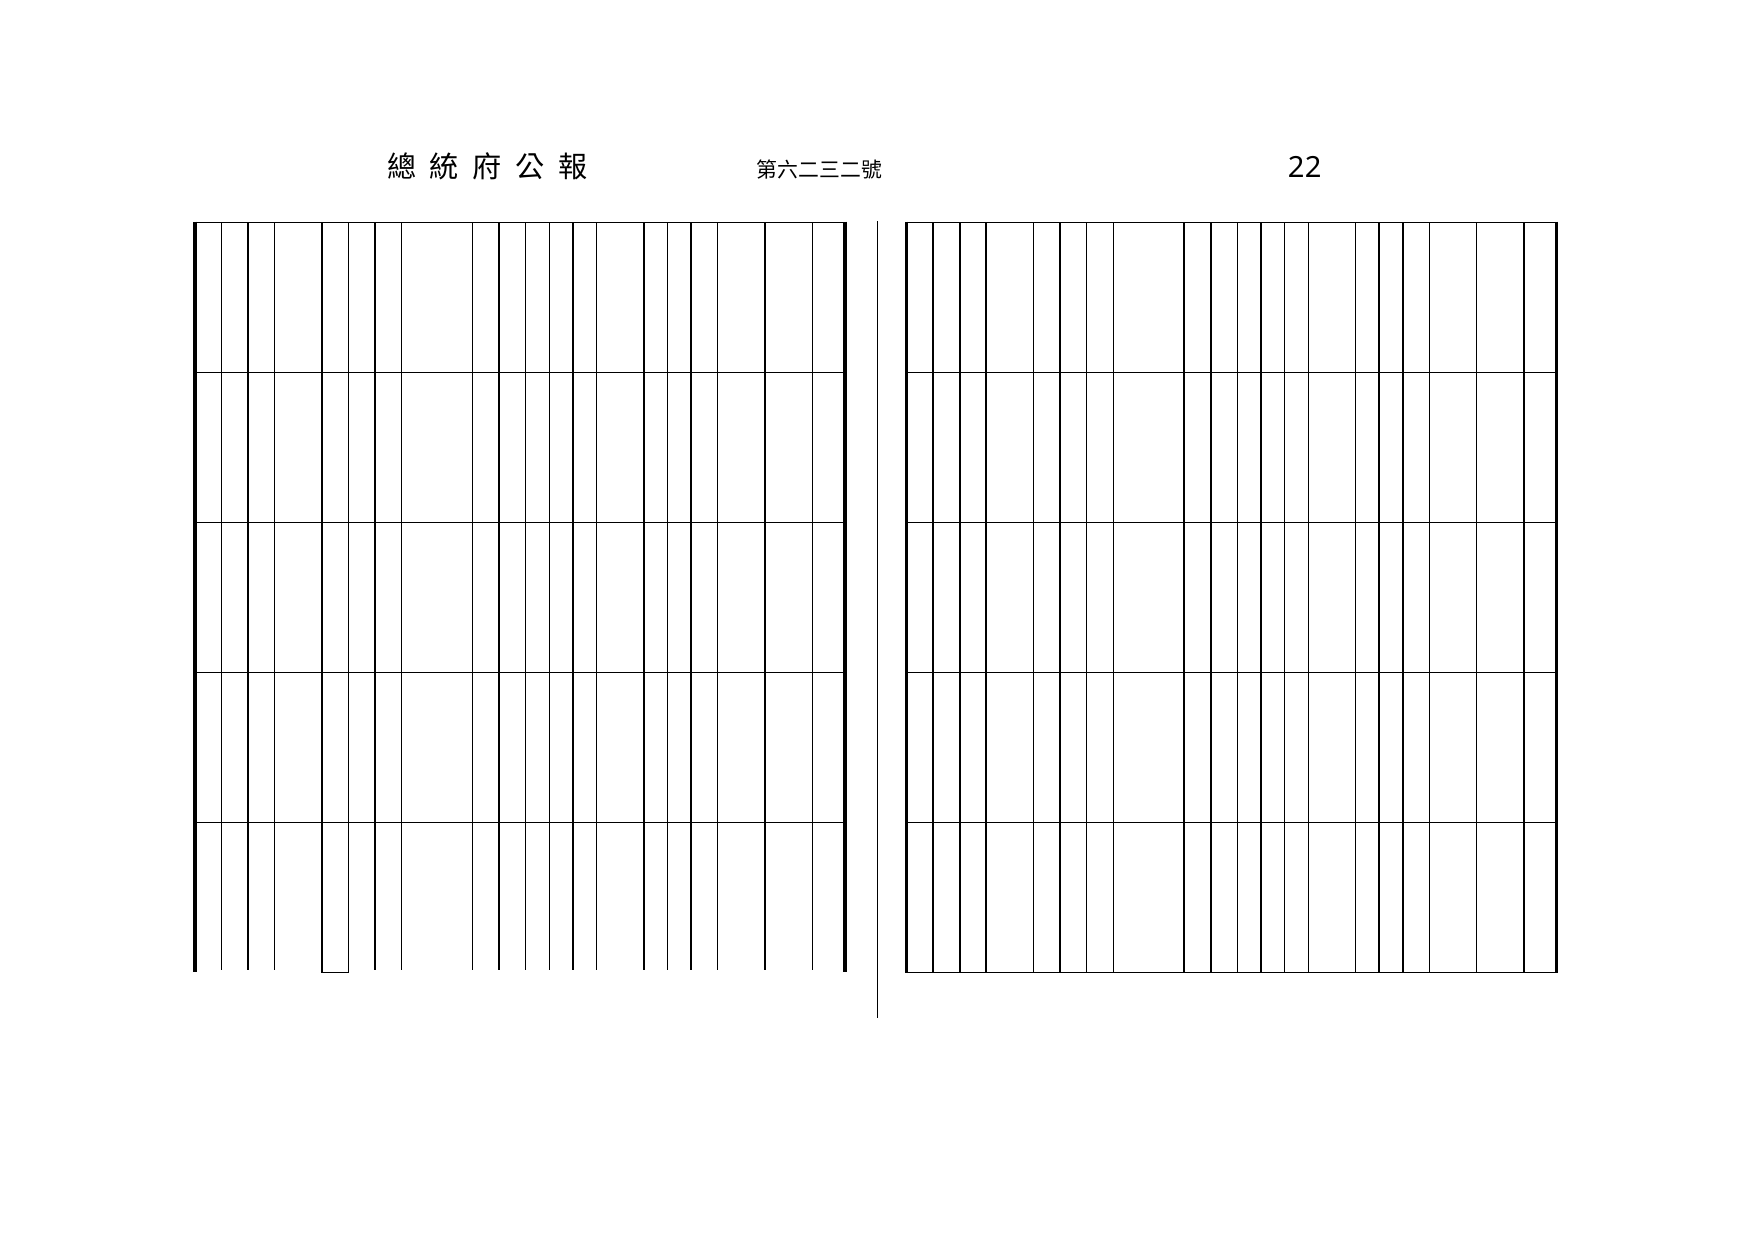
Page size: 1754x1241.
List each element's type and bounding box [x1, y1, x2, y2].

table_cell [645, 223, 667, 372]
table_cell [402, 823, 425, 972]
table_cell [1332, 223, 1355, 372]
table_cell [1010, 223, 1033, 372]
table_cell [275, 373, 298, 522]
table_cell [1185, 823, 1210, 972]
table_cell [668, 373, 690, 522]
table_cell [691, 823, 718, 972]
table_cell [197, 373, 221, 522]
table_cell [349, 823, 375, 972]
table_cell [298, 373, 321, 522]
table_cell [1500, 373, 1523, 522]
table_cell [473, 523, 498, 672]
table_cell [1332, 373, 1355, 522]
table_cell [298, 523, 321, 672]
table_cell [298, 673, 321, 822]
table_cell [1477, 373, 1500, 522]
table_cell [961, 373, 985, 522]
table_cell [645, 673, 667, 822]
table_cell [1430, 523, 1453, 672]
table_cell [1034, 523, 1059, 672]
table_cell [1161, 373, 1183, 522]
table_cell [1212, 223, 1237, 372]
table_cell [402, 673, 425, 822]
table_cell [574, 223, 596, 372]
table_cell [349, 373, 374, 522]
table_cell [1380, 373, 1402, 522]
table_cell [1500, 523, 1523, 672]
table_cell [1010, 523, 1033, 672]
table_cell [1161, 223, 1183, 372]
table_cell [402, 523, 425, 672]
table_cell [1238, 523, 1260, 672]
table_cell [1285, 223, 1308, 372]
table_cell [1453, 373, 1476, 522]
table_cell [1453, 223, 1476, 372]
table_cell [1332, 823, 1355, 972]
table_cell [1087, 223, 1113, 372]
table_cell [597, 223, 620, 372]
table_cell [1525, 373, 1555, 522]
table_cell [668, 673, 690, 822]
table_cell [813, 673, 843, 822]
table_cell [197, 523, 221, 672]
table_cell [1185, 523, 1210, 672]
table_cell [741, 523, 764, 672]
table_cell [526, 673, 549, 822]
table_cell [197, 673, 221, 822]
table_cell [620, 673, 643, 822]
table_cell [550, 373, 572, 522]
table_cell [222, 523, 247, 672]
table_cell [812, 823, 843, 972]
table_cell [1477, 673, 1500, 822]
table_cell [766, 373, 789, 522]
table_cell [249, 223, 274, 372]
table_cell [1212, 823, 1237, 972]
table_cell [1238, 823, 1260, 972]
table_cell [1114, 523, 1137, 672]
table_cell [1453, 523, 1476, 672]
table_cell [1185, 223, 1210, 372]
table_cell [741, 823, 765, 972]
table_cell [376, 223, 401, 372]
table_cell [402, 373, 425, 522]
table_cell [934, 223, 959, 372]
table_cell [349, 223, 374, 372]
table_cell [1010, 823, 1033, 972]
table_cell [813, 373, 843, 522]
table_cell [1309, 823, 1332, 972]
table_cell [692, 223, 717, 372]
table_cell [1087, 373, 1113, 522]
table_cell [741, 673, 764, 822]
table_cell [987, 523, 1010, 672]
table_cell [789, 823, 812, 972]
table_cell [961, 823, 985, 972]
table_cell [1477, 523, 1500, 672]
table_cell [1114, 823, 1137, 972]
table_cell [741, 373, 764, 522]
table_cell [692, 523, 717, 672]
table_cell [449, 373, 472, 522]
table_cell [275, 223, 298, 372]
table_cell [248, 823, 274, 972]
table_cell [1137, 673, 1161, 822]
table_cell [766, 223, 789, 372]
table_cell [1212, 673, 1237, 822]
table_cell [526, 523, 549, 672]
table_cell [449, 823, 472, 972]
table_cell [1212, 523, 1237, 672]
table_cell [934, 373, 959, 522]
table_cell [500, 373, 525, 522]
table_cell [222, 373, 247, 522]
table_cell [987, 373, 1010, 522]
table_cell [1453, 823, 1476, 972]
table_cell [425, 823, 449, 972]
table_cell [550, 223, 572, 372]
table_cell [526, 823, 549, 972]
table_cell [249, 673, 274, 822]
table_cell [1034, 823, 1059, 972]
table_cell [597, 373, 620, 522]
table_cell [1137, 373, 1161, 522]
table_cell [549, 823, 573, 972]
table_cell [1061, 223, 1086, 372]
table_cell [934, 673, 959, 822]
table_cell [1477, 823, 1500, 972]
table_cell [1356, 223, 1378, 372]
table_cell [961, 673, 985, 822]
table_cell [1380, 223, 1402, 372]
table_cell [1309, 523, 1332, 672]
table_cell [645, 523, 667, 672]
table_cell [1161, 523, 1183, 672]
table_cell [987, 223, 1010, 372]
table_cell [908, 823, 932, 972]
table_cell [597, 523, 620, 672]
table_cell [221, 823, 248, 972]
table_cell [1285, 823, 1308, 972]
table_cell [425, 373, 449, 522]
table_cell [473, 373, 498, 522]
table_cell [789, 523, 812, 672]
table_cell [275, 823, 298, 972]
table_cell [1010, 673, 1033, 822]
table_cell [645, 373, 667, 522]
table_cell [1061, 823, 1086, 972]
table_cell [249, 523, 274, 672]
table_cell [449, 223, 472, 372]
table_cell [766, 673, 789, 822]
table_cell [375, 823, 402, 972]
table_cell [908, 673, 932, 822]
table_cell [620, 523, 643, 672]
table_cell [1500, 223, 1523, 372]
table_cell [644, 823, 667, 972]
table_cell [1525, 223, 1555, 372]
table_cell [298, 823, 321, 972]
table_cell [789, 373, 812, 522]
table_cell [499, 823, 526, 972]
table_cell [473, 223, 498, 372]
table_cell [574, 673, 596, 822]
table_cell [934, 523, 959, 672]
table_cell [908, 373, 932, 522]
table_cell [275, 523, 298, 672]
table_cell [765, 823, 789, 972]
table_cell [1309, 223, 1332, 372]
table_cell [1332, 523, 1355, 672]
table_cell [1238, 223, 1260, 372]
table_cell [197, 223, 221, 372]
table_cell [789, 673, 812, 822]
table_cell [500, 673, 525, 822]
table_cell [987, 823, 1010, 972]
table_cell [1525, 823, 1555, 972]
table_cell [1380, 523, 1402, 672]
table_cell [1061, 523, 1086, 672]
table_cell [813, 523, 843, 672]
table_cell [1525, 523, 1555, 672]
table_cell [718, 223, 741, 372]
table_cell [668, 223, 690, 372]
table_cell [1238, 373, 1260, 522]
table_cell [249, 373, 274, 522]
table_cell [1285, 373, 1308, 522]
table_cell [1332, 673, 1355, 822]
table_cell [298, 223, 321, 372]
table_cell [620, 823, 644, 972]
table_cell [1114, 673, 1137, 822]
table_cell [449, 673, 472, 822]
table_cell [323, 673, 348, 822]
table_cell [597, 673, 620, 822]
table_cell [275, 673, 298, 822]
table_cell [908, 223, 932, 372]
table_cell [668, 823, 691, 972]
table_cell [1137, 223, 1161, 372]
table_cell [1262, 823, 1284, 972]
table_cell [1034, 673, 1059, 822]
table_cell [741, 223, 764, 372]
table_cell [1356, 523, 1378, 672]
table_cell [1356, 373, 1378, 522]
table_cell [1262, 523, 1284, 672]
table_cell [1185, 373, 1210, 522]
table_cell [692, 373, 717, 522]
table_cell [813, 223, 843, 372]
table_cell [1087, 523, 1113, 672]
table_cell [1212, 373, 1237, 522]
table_cell [1137, 523, 1161, 672]
table_cell [1430, 373, 1453, 522]
table_cell [574, 523, 596, 672]
table_cell [1430, 223, 1453, 372]
table_cell [402, 223, 425, 372]
table_cell [473, 673, 498, 822]
table_cell [1404, 823, 1429, 972]
table_cell [692, 673, 717, 822]
table_cell [1309, 673, 1332, 822]
table_cell [574, 373, 596, 522]
table_cell [222, 223, 247, 372]
table_cell [668, 523, 690, 672]
table_cell [620, 223, 643, 372]
table_cell [376, 373, 401, 522]
table_cell [349, 523, 374, 672]
table_cell [1114, 223, 1137, 372]
table_cell [1404, 523, 1429, 672]
table_cell [1137, 823, 1161, 972]
table_cell [1380, 673, 1402, 822]
table_cell [1087, 673, 1113, 822]
table_cell [1114, 373, 1137, 522]
table_cell [718, 823, 741, 972]
table_cell [425, 673, 449, 822]
table_cell [1500, 823, 1523, 972]
table_cell [1061, 673, 1086, 822]
table_cell [323, 223, 348, 372]
table_cell [1161, 673, 1183, 822]
table_cell [449, 523, 472, 672]
table_cell [908, 523, 932, 672]
table_cell [425, 223, 449, 372]
table_cell [526, 373, 549, 522]
table_cell [718, 523, 741, 672]
table_cell [323, 876, 348, 972]
table_cell [1430, 823, 1453, 972]
table_cell [1404, 373, 1429, 522]
table_cell [425, 523, 449, 672]
table_cell [766, 523, 789, 672]
table_cell [987, 673, 1010, 822]
table_cell [961, 223, 985, 372]
table_cell [500, 523, 525, 672]
table_cell [376, 523, 401, 672]
table_cell [323, 523, 348, 672]
table_cell [1309, 373, 1332, 522]
table_cell [718, 673, 741, 822]
table_cell [1285, 673, 1308, 822]
table_cell [550, 523, 572, 672]
table_cell [1500, 673, 1523, 822]
table_cell [1477, 223, 1500, 372]
table_cell [1262, 373, 1284, 522]
table_cell [1356, 823, 1378, 972]
table_cell [961, 523, 985, 672]
table_cell [1380, 823, 1402, 972]
table_cell [1430, 673, 1453, 822]
table_cell [323, 373, 348, 522]
table_cell [550, 673, 572, 822]
table_cell [1285, 523, 1308, 672]
table_cell [1404, 673, 1429, 822]
table_cell [1034, 223, 1059, 372]
table_cell [1525, 673, 1555, 822]
table_cell [1262, 673, 1284, 822]
table_cell [323, 823, 348, 876]
table_cell [934, 823, 959, 972]
table_cell [1034, 373, 1059, 522]
table_cell [1161, 823, 1183, 972]
table_cell [473, 823, 499, 972]
table_cell [789, 223, 812, 372]
table_cell [1262, 223, 1284, 372]
table_cell [1087, 823, 1113, 972]
table_cell [718, 373, 741, 522]
table_cell [1185, 673, 1210, 822]
table_cell [197, 823, 221, 972]
table_cell [597, 823, 620, 972]
table_cell [349, 673, 374, 822]
table_cell [1238, 673, 1260, 822]
table_cell [526, 223, 549, 372]
table_cell [1404, 223, 1429, 372]
table_cell [500, 223, 525, 372]
table_cell [222, 673, 247, 822]
table_cell [1061, 373, 1086, 522]
table_cell [620, 373, 643, 522]
table_cell [573, 823, 597, 972]
table_cell [1356, 673, 1378, 822]
table_cell [376, 673, 401, 822]
table_cell [1010, 373, 1033, 522]
table_cell [1453, 673, 1476, 822]
